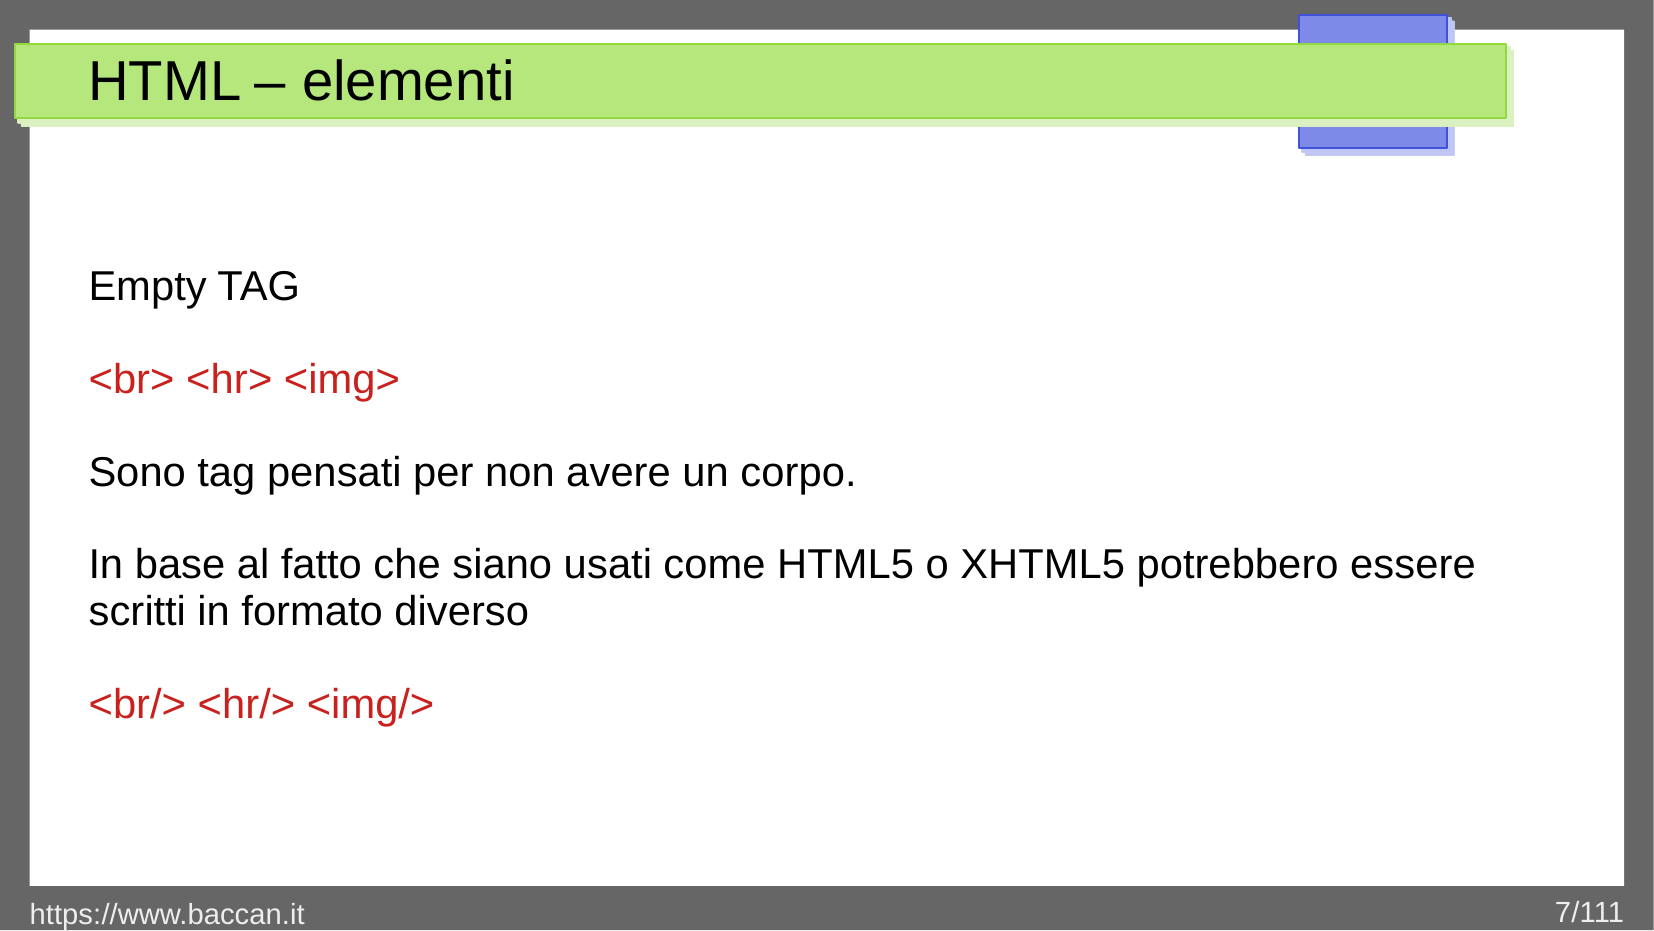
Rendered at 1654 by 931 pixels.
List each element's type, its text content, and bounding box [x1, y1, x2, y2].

text_box Empty TAG <br> <hr> <img> Sono tag pensati per non avere un corpo. In base al fatto che siano usati come HTML5 o XHTML5 potrebbero essere scritti in formato diverso <br/> <hr/> <img/> [88, 169, 1565, 821]
title HTML – elementi [88, 44, 1506, 119]
